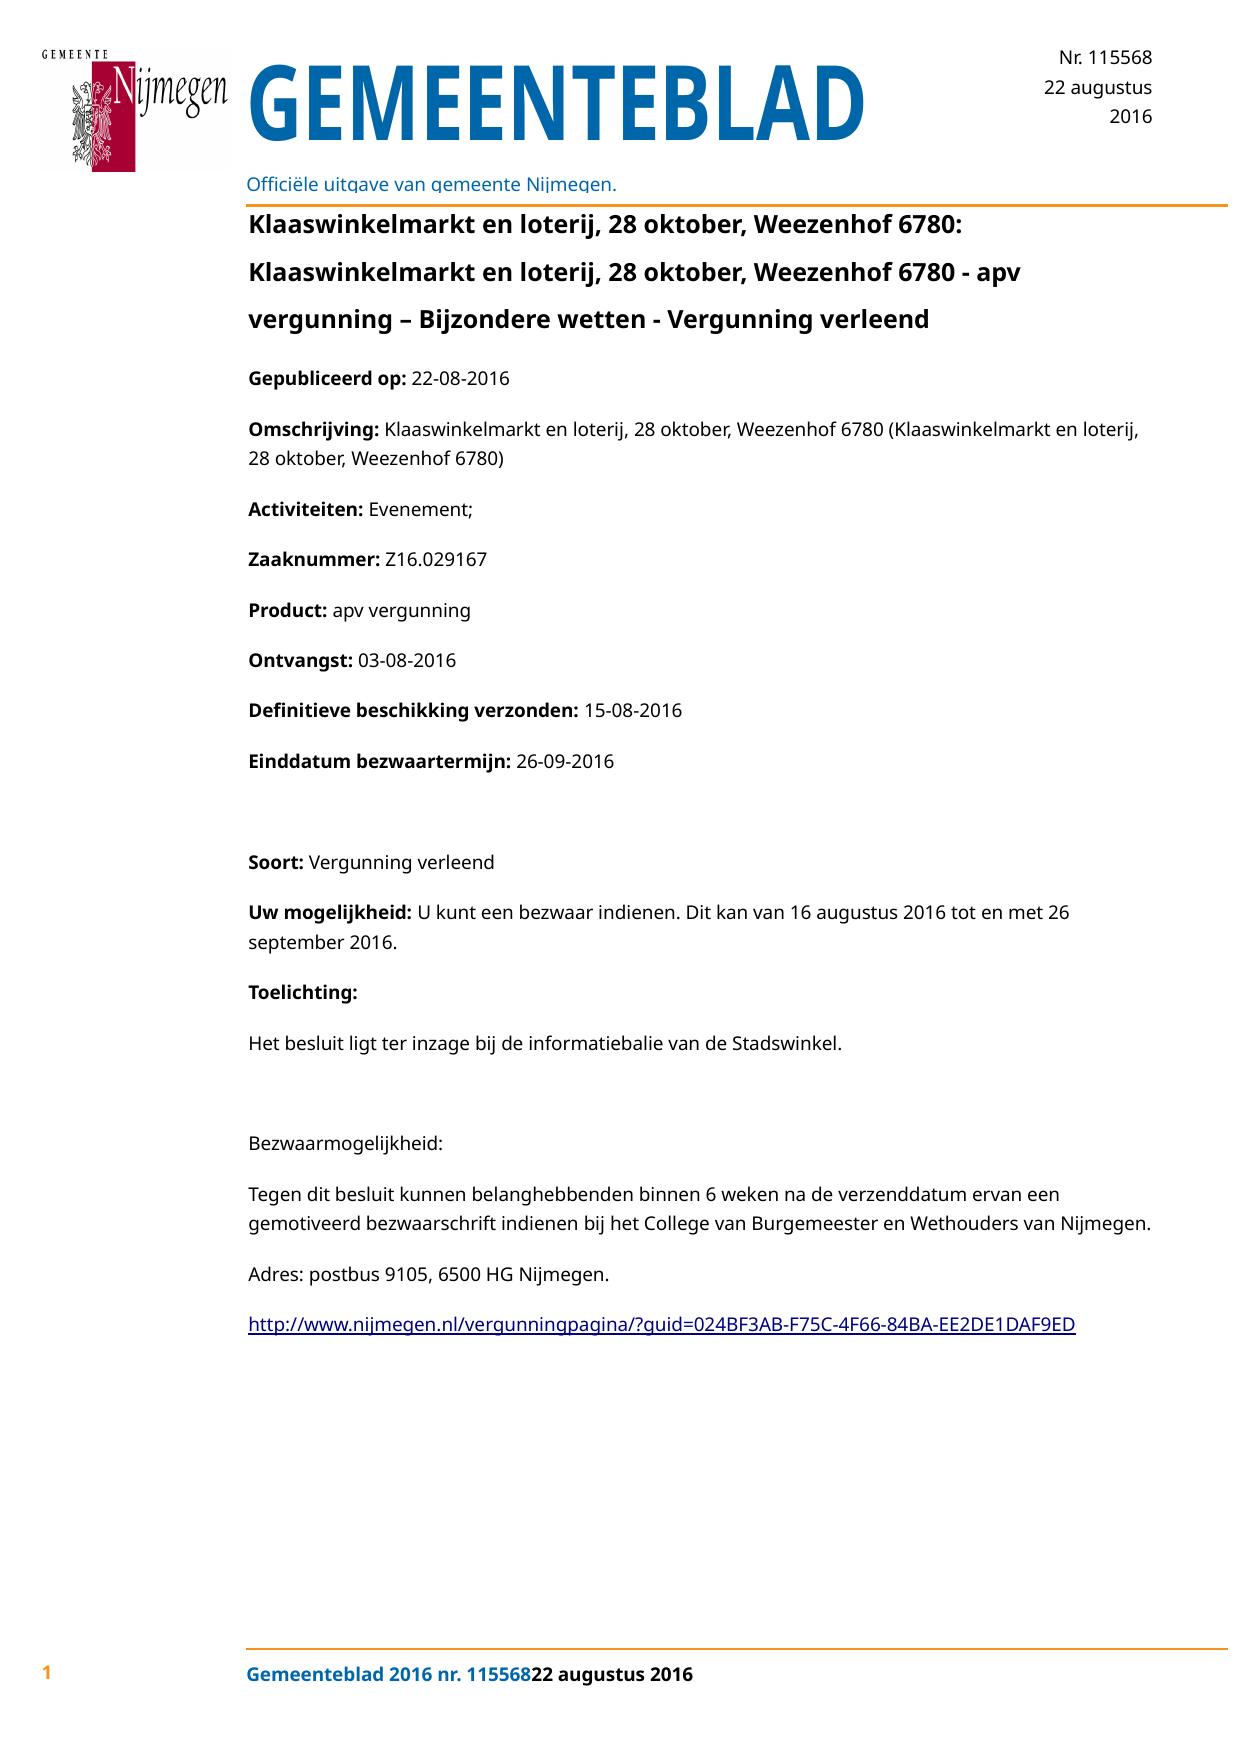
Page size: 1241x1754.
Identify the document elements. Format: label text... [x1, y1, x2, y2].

text Product: apv vergunning [248, 597, 1152, 622]
text Adres: postbus 9105, 6500 HG Nijmegen. [248, 1261, 1152, 1287]
text Definitieve beschikking verzonden: 15-08-2016 [248, 698, 1152, 723]
text Activiteiten: Evenement; [248, 496, 1152, 522]
text Soort: Vergunning verleend [248, 849, 1152, 874]
text Omschrijving: Klaaswinkelmarkt en loterij, 28 oktober, Weezenhof 6780 (Klaaswinkelmarkt en loterij, 28 oktober, Weezenhof 6780) [248, 416, 1152, 471]
text Zaaknummer: Z16.029167 [248, 546, 1152, 572]
text Klaaswinkelmarkt en loterij, 28 oktober, Weezenhof 6780: Klaaswinkelmarkt en loterij, 28 oktober, Weezenhof 6780 - apv vergunning – Bijzondere wetten - Vergunning verleend [248, 207, 1152, 336]
text http://www.nijmegen.nl/vergunningpagina/?guid=024BF3AB-F75C-4F66-84BA-EE2DE1DAF9ED [248, 1311, 1152, 1337]
text Tegen dit besluit kunnen belanghebbenden binnen 6 weken na de verzenddatum ervan een gemotiveerd bezwaarschrift indienen bij het College van Burgemeester en Wethouders van Nijmegen. [248, 1181, 1152, 1236]
text Gepubliceerd op: 22-08-2016 [248, 366, 1152, 391]
text Einddatum bezwaartermijn: 26-09-2016 [248, 748, 1152, 774]
text Uw mogelijkheid: U kunt een bezwaar indienen. Dit kan van 16 augustus 2016 tot en met 26 september 2016. [248, 899, 1152, 954]
text Het besluit ligt ter inzage bij de informatiebalie van de Stadswinkel. [248, 1030, 1152, 1055]
text Toelichting: [248, 979, 1152, 1005]
picture [41, 47, 231, 172]
text Ontvangst: 03-08-2016 [248, 647, 1152, 673]
text Bezwaarmogelijkheid: [248, 1131, 1152, 1156]
